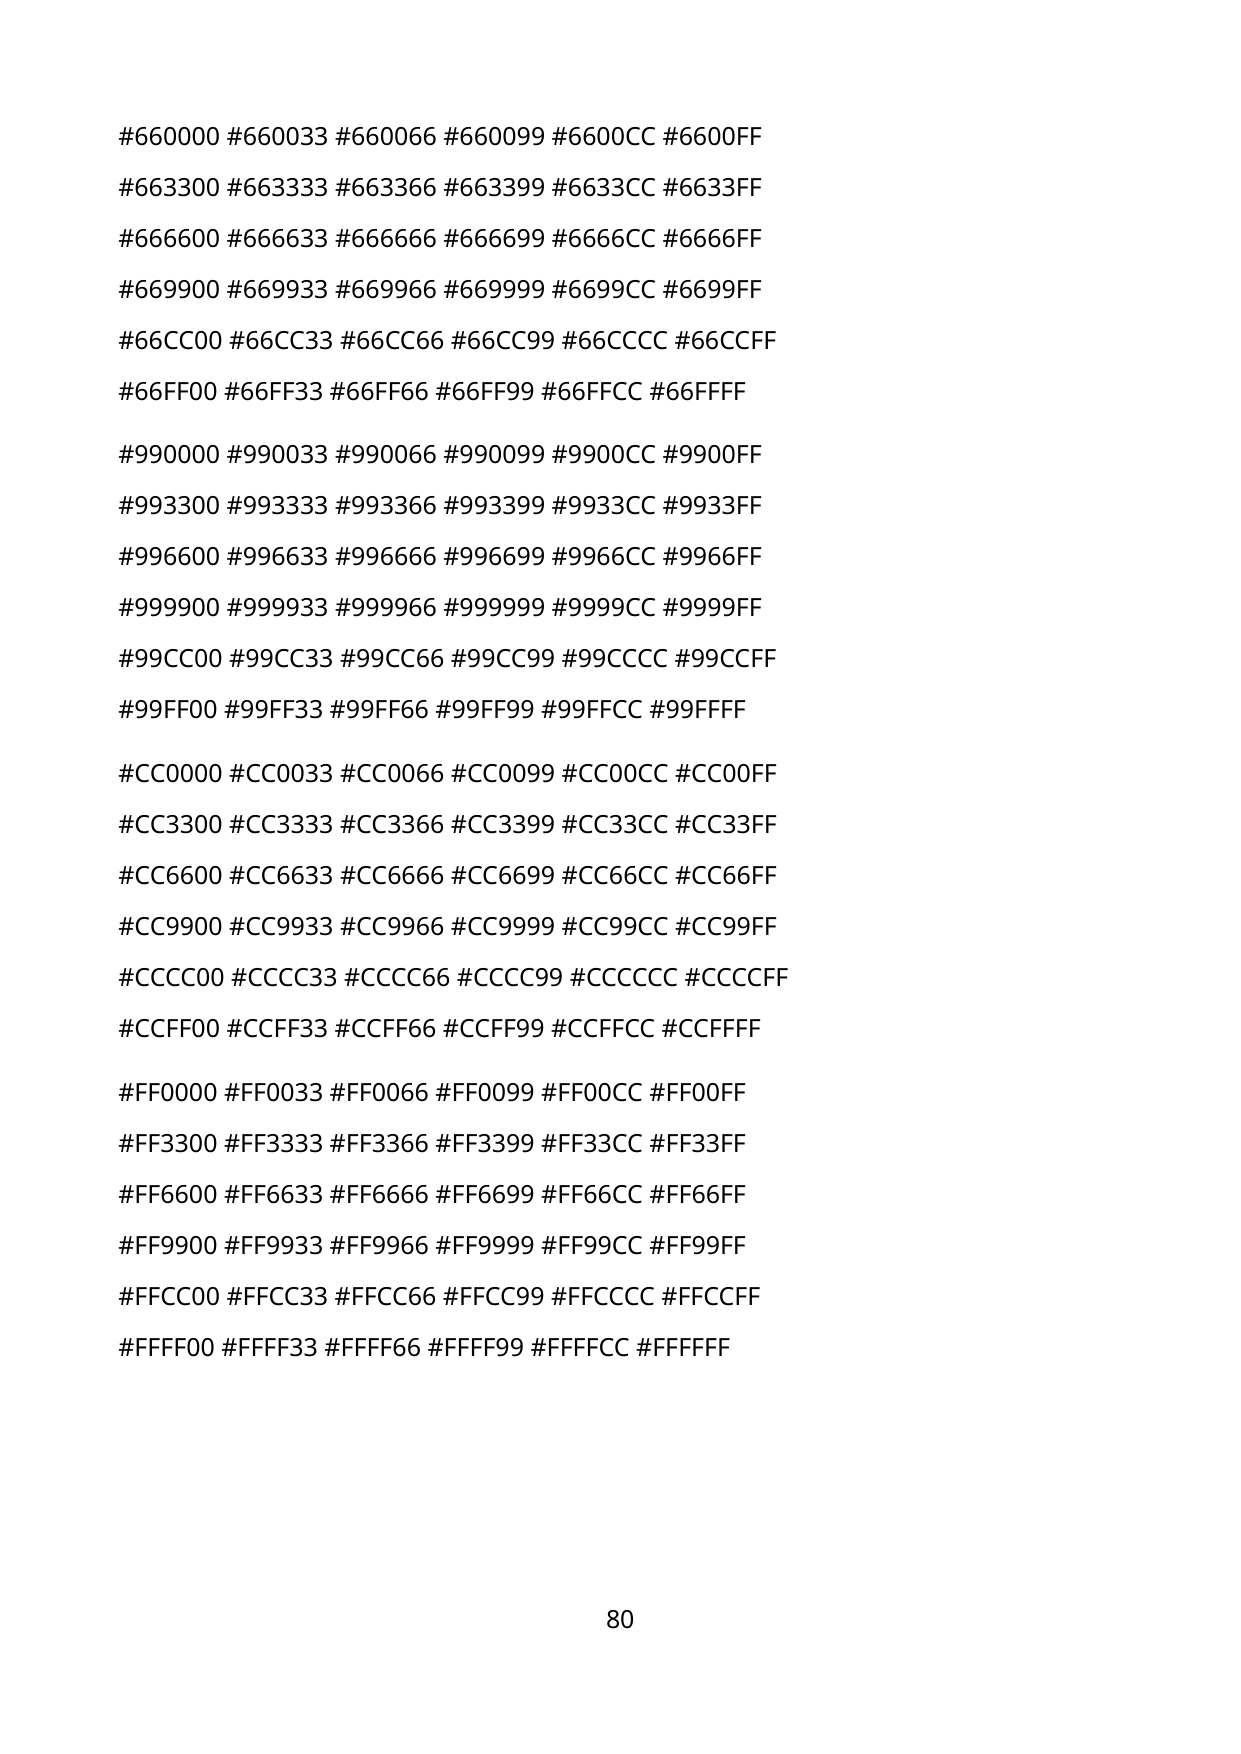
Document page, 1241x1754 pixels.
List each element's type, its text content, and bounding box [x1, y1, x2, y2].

text #660000 #660033 #660066 #660099 #6600CC #6600FF #663300 #663333 #663366 #663399 #6633CC #6633FF #666600 #666633 #666666 #666699 #6666CC #6666FF #669900 #669933 #669966 #669999 #6699CC #6699FF #66CC00 #66CC33 #66CC66 #66CC99 #66CCCC #66CCFF #66FF00 #66FF33 #66FF66 #66FF99 #66FFCC #66FFFF [118, 118, 1122, 407]
text #990000 #990033 #990066 #990099 #9900CC #9900FF #993300 #993333 #993366 #993399 #9933CC #9933FF #996600 #996633 #996666 #996699 #9966CC #9966FF #999900 #999933 #999966 #999999 #9999CC #9999FF #99CC00 #99CC33 #99CC66 #99CC99 #99CCCC #99CCFF #99FF00 #99FF33 #99FF66 #99FF99 #99FFCC #99FFFF [118, 437, 1122, 726]
text #CC0000 #CC0033 #CC0066 #CC0099 #CC00CC #CC00FF #CC3300 #CC3333 #CC3366 #CC3399 #CC33CC #CC33FF #CC6600 #CC6633 #CC6666 #CC6699 #CC66CC #CC66FF #CC9900 #CC9933 #CC9966 #CC9999 #CC99CC #CC99FF #CCCC00 #CCCC33 #CCCC66 #CCCC99 #CCCCCC #CCCCFF #CCFF00 #CCFF33 #CCFF66 #CCFF99 #CCFFCC #CCFFFF [118, 756, 1122, 1045]
text #FF0000 #FF0033 #FF0066 #FF0099 #FF00CC #FF00FF #FF3300 #FF3333 #FF3366 #FF3399 #FF33CC #FF33FF #FF6600 #FF6633 #FF6666 #FF6699 #FF66CC #FF66FF #FF9900 #FF9933 #FF9966 #FF9999 #FF99CC #FF99FF #FFCC00 #FFCC33 #FFCC66 #FFCC99 #FFCCCC #FFCCFF #FFFF00 #FFFF33 #FFFF66 #FFFF99 #FFFFCC #FFFFFF [118, 1074, 1122, 1364]
